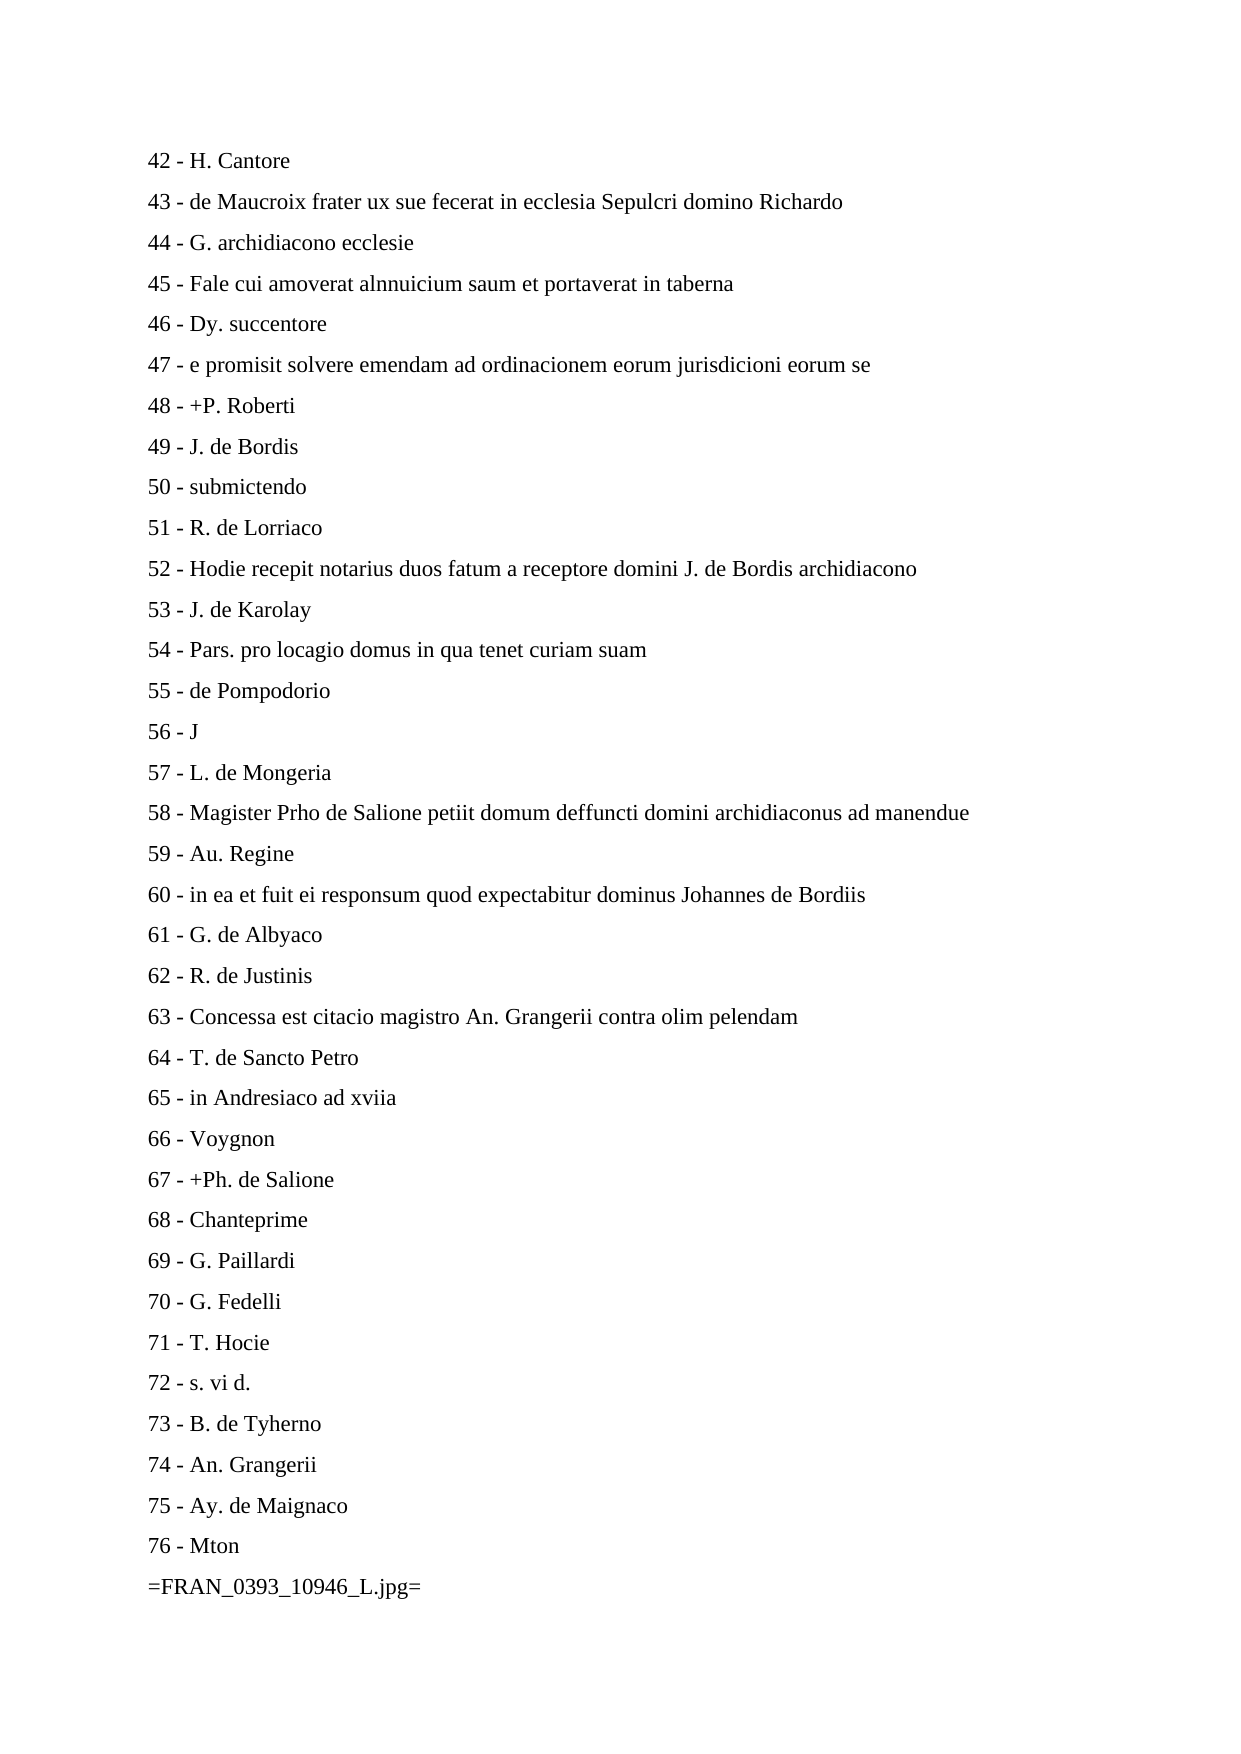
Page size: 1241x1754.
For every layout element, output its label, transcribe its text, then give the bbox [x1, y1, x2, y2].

text 59 - Au. Regine [148, 840, 1093, 866]
text 55 - de Pompodorio [148, 677, 1093, 703]
text 73 - B. de Tyherno [148, 1410, 1093, 1437]
text 45 - Fale cui amoverat alnnuicium saum et portaverat in taberna [148, 270, 1093, 296]
text 70 - G. Fedelli [148, 1288, 1093, 1314]
text 46 - Dy. succentore [148, 311, 1093, 337]
text 69 - G. Paillardi [148, 1247, 1093, 1274]
text 60 - in ea et fuit ei responsum quod expectabitur dominus Johannes de Bordiis [148, 881, 1093, 907]
text 43 - de Maucroix frater ux sue fecerat in ecclesia Sepulcri domino Richardo [148, 188, 1093, 215]
text 67 - +Ph. de Salione [148, 1166, 1093, 1192]
text 72 - s. vi d. [148, 1369, 1093, 1396]
text 52 - Hodie recepit notarius duos fatum a receptore domini J. de Bordis archidiacono [148, 555, 1093, 581]
text 51 - R. de Lorriaco [148, 514, 1093, 541]
text 47 - e promisit solvere emendam ad ordinacionem eorum jurisdicioni eorum se [148, 351, 1093, 378]
text =FRAN_0393_10946_L.jpg= [148, 1573, 1093, 1599]
text 42 - H. Cantore [148, 148, 1093, 174]
text 58 - Magister Prho de Salione petiit domum deffuncti domini archidiaconus ad manendue [148, 799, 1093, 826]
text 76 - Mton [148, 1532, 1093, 1559]
text 75 - Ay. de Maignaco [148, 1492, 1093, 1518]
text 50 - submictendo [148, 473, 1093, 500]
text 65 - in Andresiaco ad xviia [148, 1084, 1093, 1111]
text 62 - R. de Justinis [148, 962, 1093, 988]
text 66 - Voygnon [148, 1125, 1093, 1151]
text 48 - +P. Roberti [148, 392, 1093, 418]
text 54 - Pars. pro locagio domus in qua tenet curiam suam [148, 636, 1093, 663]
text 57 - L. de Mongeria [148, 758, 1093, 785]
text 53 - J. de Karolay [148, 596, 1093, 622]
text 71 - T. Hocie [148, 1329, 1093, 1355]
text 61 - G. de Albyaco [148, 921, 1093, 948]
text 64 - T. de Sancto Petro [148, 1044, 1093, 1070]
text 49 - J. de Bordis [148, 433, 1093, 459]
text 74 - An. Grangerii [148, 1451, 1093, 1477]
text 56 - J [148, 718, 1093, 744]
text 63 - Concessa est citacio magistro An. Grangerii contra olim pelendam [148, 1003, 1093, 1029]
text 44 - G. archidiacono ecclesie [148, 229, 1093, 255]
text 68 - Chanteprime [148, 1207, 1093, 1233]
